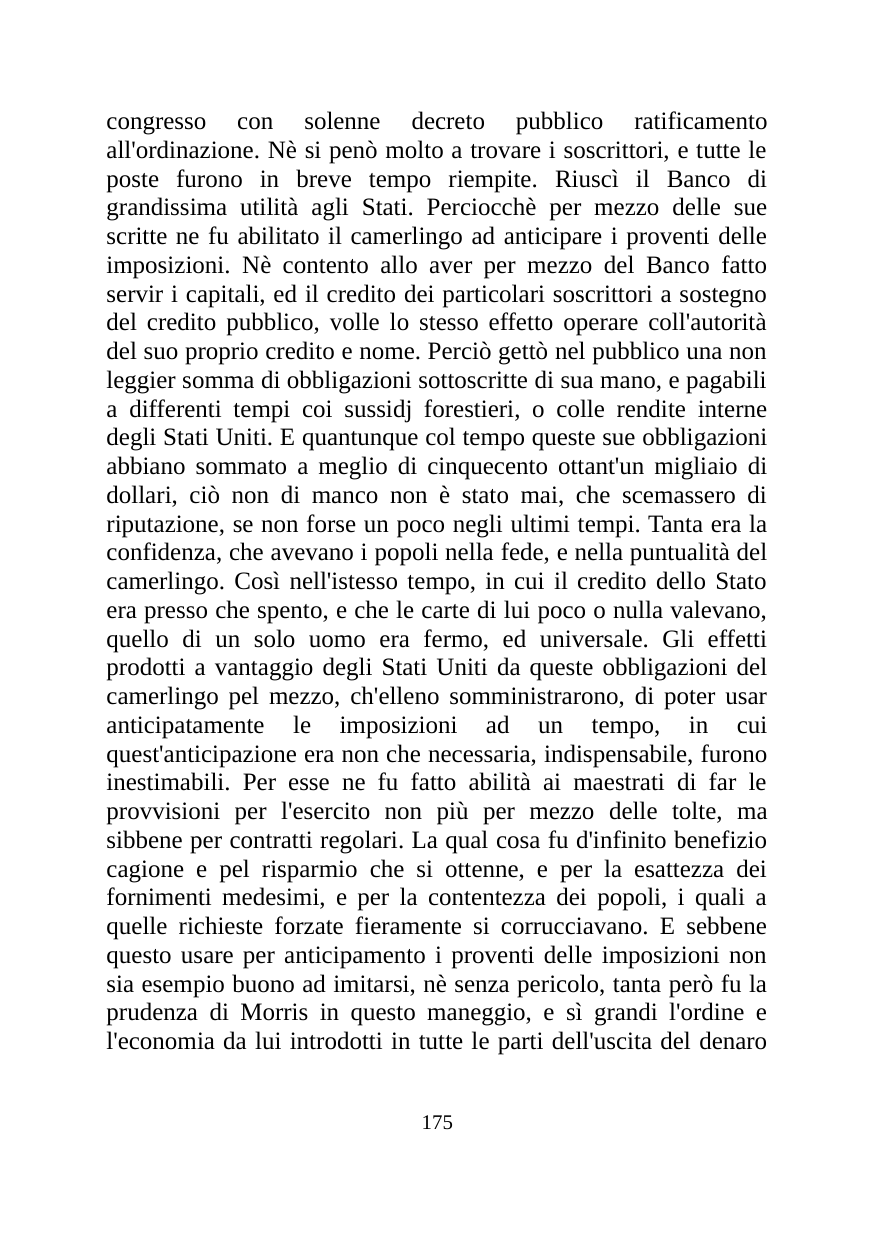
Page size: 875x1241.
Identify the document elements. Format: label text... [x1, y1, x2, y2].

text congresso con solenne decreto pubblico ratificamento all'ordinazione. Nè si penò molto a trovare i soscrittori, e tutte le poste furono in breve tempo riempite. Riuscì il Banco di grandissima utilità agli Stati. Perciocchè per mezzo delle sue scritte ne fu abilitato il camerlingo ad anticipare i proventi delle imposizioni. Nè contento allo aver per mezzo del Banco fatto servir i capitali, ed il credito dei particolari soscrittori a sostegno del credito pubblico, volle lo stesso effetto operare coll'autorità del suo proprio credito e nome. Perciò gettò nel pubblico una non leggier somma di obbligazioni sottoscritte di sua mano, e pagabili a differenti tempi coi sussidj forestieri, o colle rendite interne degli Stati Uniti. E quantunque col tempo queste sue obbligazioni abbiano sommato a meglio di cinquecento ottant'un migliaio di dollari, ciò non di manco non è stato mai, che scemassero di riputazione, se non forse un poco negli ultimi tempi. Tanta era la confidenza, che avevano i popoli nella fede, e nella puntualità del camerlingo. Così nell'istesso tempo, in cui il credito dello Stato era presso che spento, e che le carte di lui poco o nulla valevano, quello di un solo uomo era fermo, ed universale. Gli effetti prodotti a vantaggio degli Stati Uniti da queste obbligazioni del camerlingo pel mezzo, ch'elleno somministrarono, di poter usar anticipatamente le imposizioni ad un tempo, in cui quest'anticipazione era non che necessaria, indispensabile, furono inestimabili. Per esse ne fu fatto abilità ai maestrati di far le provvisioni per l'esercito non più per mezzo delle tolte, ma sibbene per contratti regolari. La qual cosa fu d'infinito benefizio cagione e pel risparmio che si ottenne, e per la esattezza dei fornimenti medesimi, e per la contentezza dei popoli, i quali a quelle richieste forzate fieramente si corrucciavano. E sebbene questo usare per anticipamento i proventi delle imposizioni non sia esempio buono ad imitarsi, nè senza pericolo, tanta però fu la prudenza di Morris in questo maneggio, e sì grandi l'ordine e l'economia da lui introdotti in tutte le parti dell'uscita del denaro [106, 106, 768, 1055]
